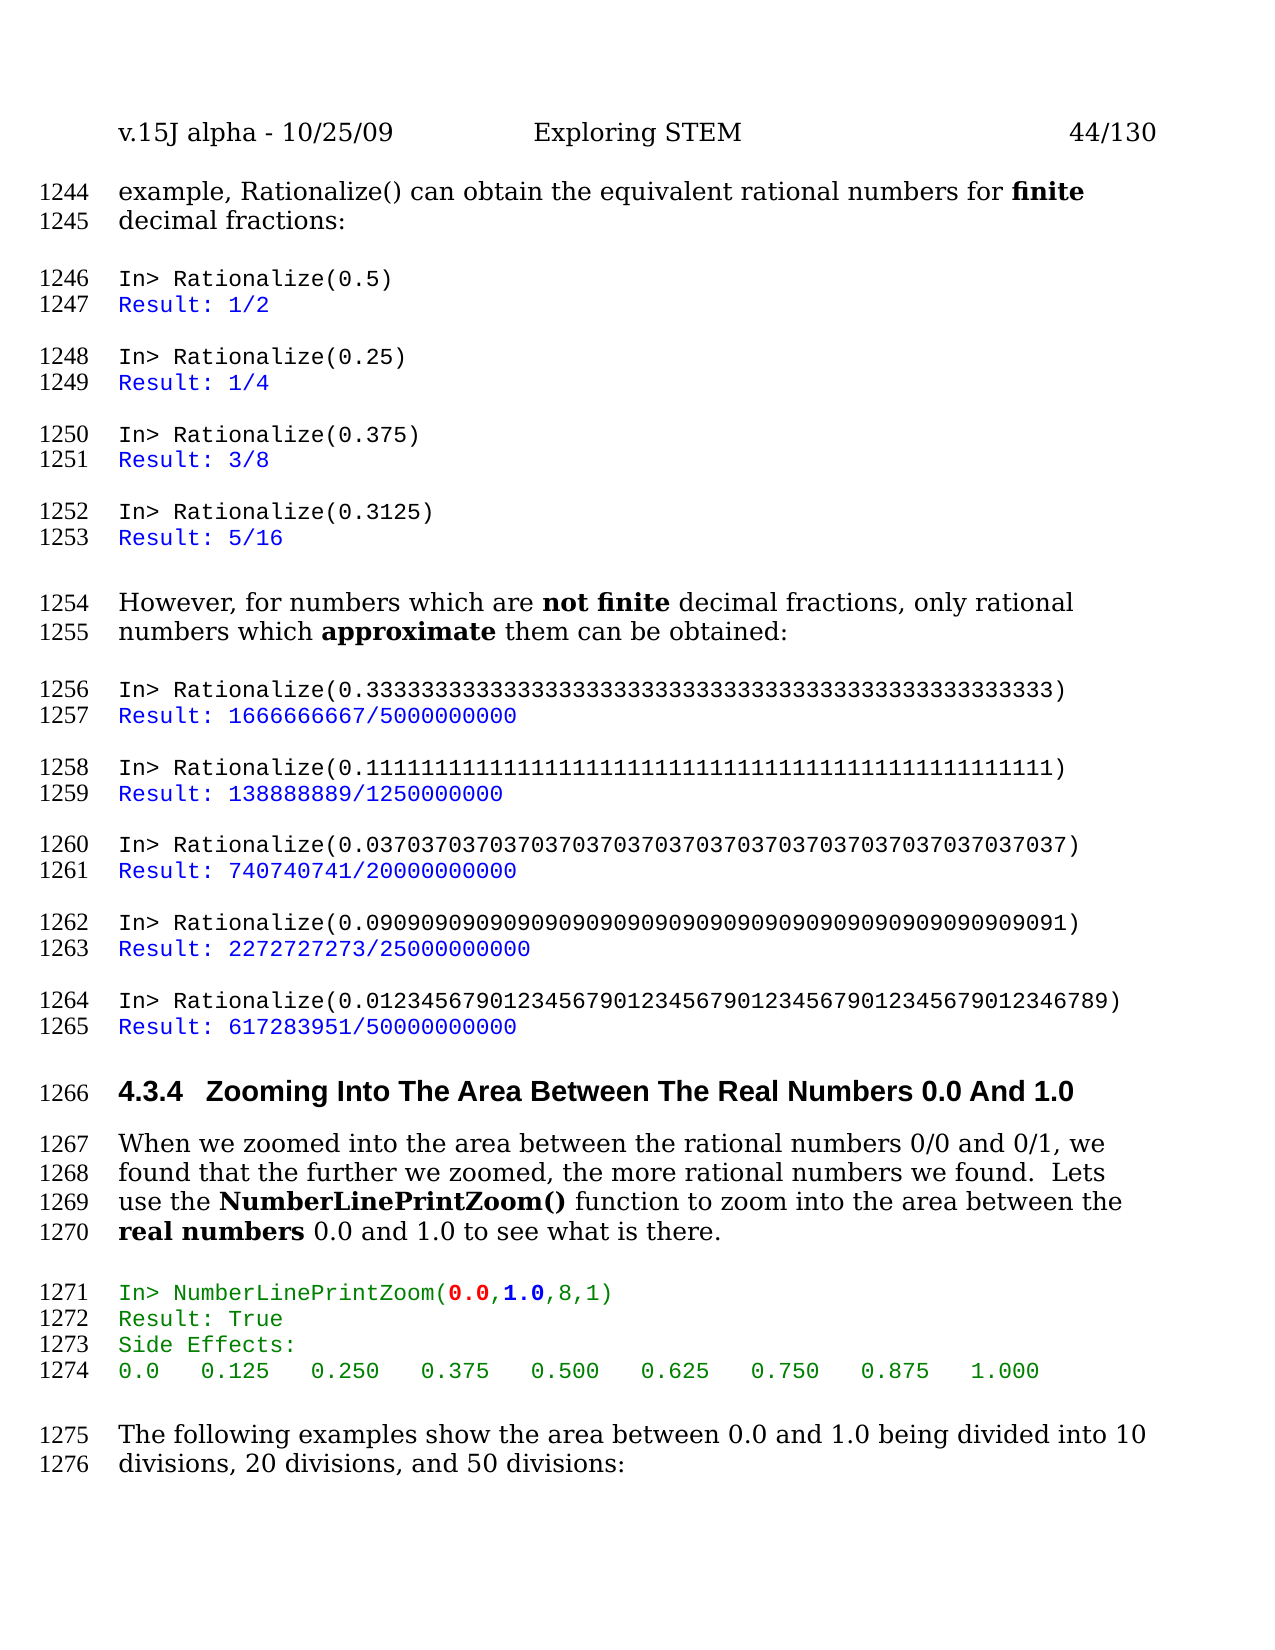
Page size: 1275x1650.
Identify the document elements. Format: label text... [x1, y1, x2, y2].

text In> Rationalize(0.25) [118, 345, 1157, 371]
text Result: 1/4 [118, 371, 1157, 397]
text Result: 617283951/50000000000 [118, 1015, 1157, 1041]
text Result: 138888889/1250000000 [118, 782, 1157, 808]
text Result: True [118, 1307, 1157, 1333]
subtitle Zooming Into The Area Between The Real Numbers 0.0 And 1.0 [118, 1074, 1157, 1108]
text example, Rationalize() can obtain the equivalent rational numbers for finite decimal fractions: [118, 177, 1157, 235]
text In> Rationalize(0.11111111111111111111111111111111111111111111111111) [118, 756, 1157, 782]
text Result: 1/2 [118, 293, 1157, 319]
text Result: 5/16 [118, 527, 1157, 553]
text Result: 1666666667/5000000000 [118, 704, 1157, 730]
text However, for numbers which are not finite decimal fractions, only rational numbers which approximate them can be obtained: [118, 587, 1157, 646]
text In> Rationalize(0.5) [118, 267, 1157, 293]
text Result: 740740741/20000000000 [118, 860, 1157, 886]
text Result: 3/8 [118, 449, 1157, 475]
text The following examples show the area between 0.0 and 1.0 being divided into 10 divisions, 20 divisions, and 50 divisions: [118, 1420, 1157, 1478]
text In> Rationalize(0.33333333333333333333333333333333333333333333333333) [118, 678, 1157, 704]
text In> Rationalize(0.037037037037037037037037037037037037037037037037037) [118, 834, 1157, 860]
text In> NumberLinePrintZoom(0.0,1.0,8,1) [118, 1281, 1157, 1307]
text Side Effects: [118, 1333, 1157, 1359]
text In> Rationalize(0.090909090909090909090909090909090909090909090909091) [118, 912, 1157, 938]
text When we zoomed into the area between the rational numbers 0/0 and 0/1, we found that the further we zoomed, the more rational numbers we found. Lets use the NumberLinePrintZoom() function to zoom into the area between the real numbers 0.0 and 1.0 to see what is there. [118, 1129, 1157, 1246]
text Result: 2272727273/25000000000 [118, 938, 1157, 963]
text In> Rationalize(0.3125) [118, 501, 1157, 527]
text In> Rationalize(0.012345679012345679012345679012345679012345679012346789) [118, 989, 1157, 1015]
text 0.0 0.125 0.250 0.375 0.500 0.625 0.750 0.875 1.000 [118, 1359, 1157, 1385]
text In> Rationalize(0.375) [118, 423, 1157, 449]
